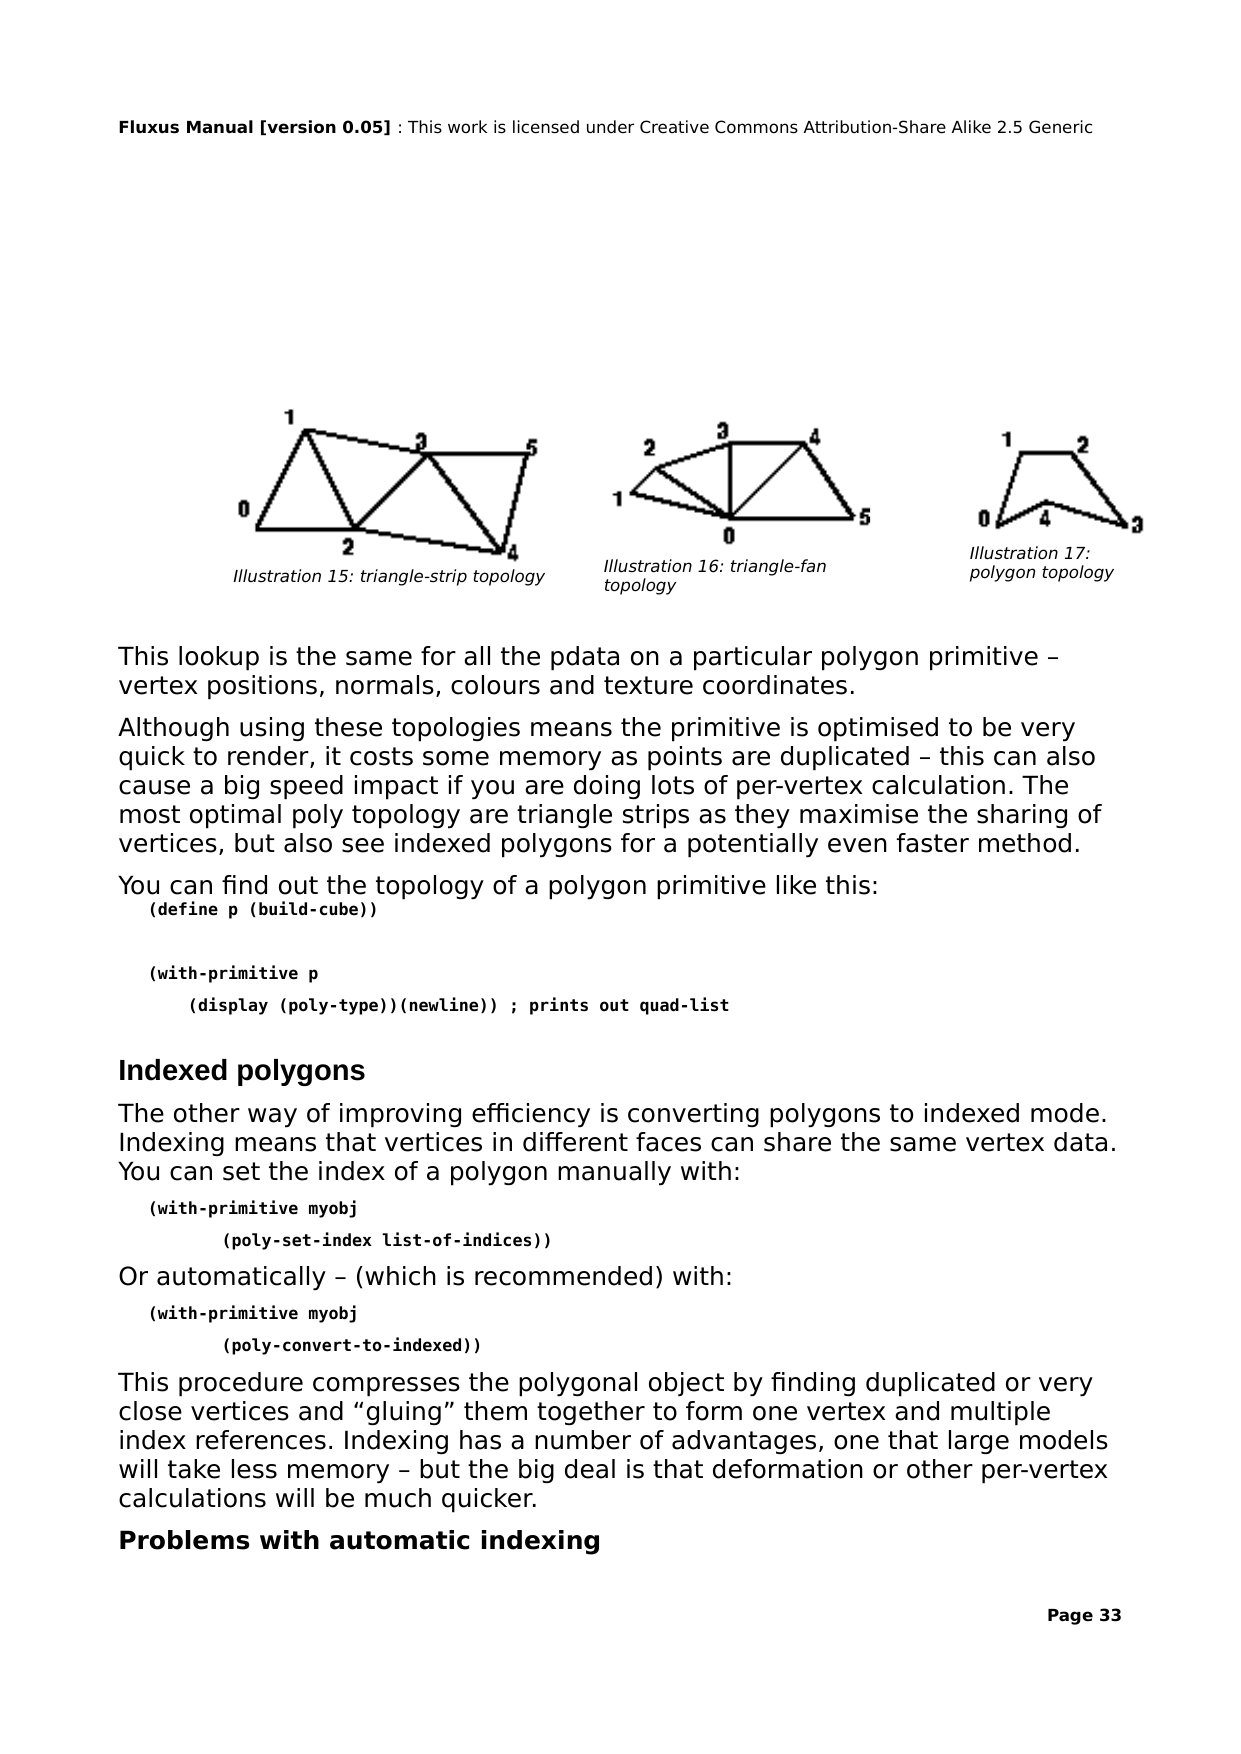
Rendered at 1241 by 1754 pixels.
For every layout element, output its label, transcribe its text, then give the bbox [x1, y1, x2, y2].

subtitle Indexed polygons [118, 1053, 1122, 1086]
text (with-primitive myobj [148, 1304, 1122, 1324]
picture [603, 410, 871, 557]
text (poly-convert-to-indexed)) [148, 1336, 1122, 1356]
picture [969, 425, 1158, 544]
text This lookup is the same for all the pdata on a particular polygon primitive – vertex positions, normals, colours and texture coordinates. [118, 642, 1122, 700]
text (poly-set-index list-of-indices)) [148, 1231, 1122, 1250]
text This procedure compresses the polygonal object by finding duplicated or very close vertices and “gluing” them together to form one vertex and multiple index references. Indexing has a number of advantages, one that large models will take less memory – but the big deal is that deformation or other per-vertex calculations will be much quicker. [118, 1368, 1122, 1514]
text Although using these topologies means the primitive is optimised to be very quick to render, it costs some memory as points are duplicated – this can also cause a big speed impact if you are doing lots of per-vertex calculation. The most optimal poly topology are triangle strips as they maximise the sharing of vertices, but also see indexed polygons for a potentially even faster method. [118, 713, 1122, 859]
text Illustration 16: triangle-fan topology [603, 557, 870, 595]
text Problems with automatic indexing [118, 1526, 1122, 1556]
text Illustration 17: polygon topology [969, 544, 1157, 582]
text (display (poly-type))(newline)) ; prints out quad-list [148, 996, 1122, 1015]
text (define p (build-cube)) [148, 900, 1122, 920]
text (with-primitive myobj [148, 1199, 1122, 1218]
text Or automatically – (which is recommended) with: [118, 1263, 1122, 1292]
text Illustration 15: triangle-strip topology [233, 568, 550, 587]
text The other way of improving efficiency is converting polygons to indexed mode. Indexing means that vertices in different faces can share the same vertex data. You can set the index of a polygon manually with: [118, 1099, 1122, 1186]
text (with-primitive p [148, 964, 1122, 983]
text You can find out the topology of a polygon primitive like this: [118, 871, 1122, 900]
picture [233, 409, 550, 568]
